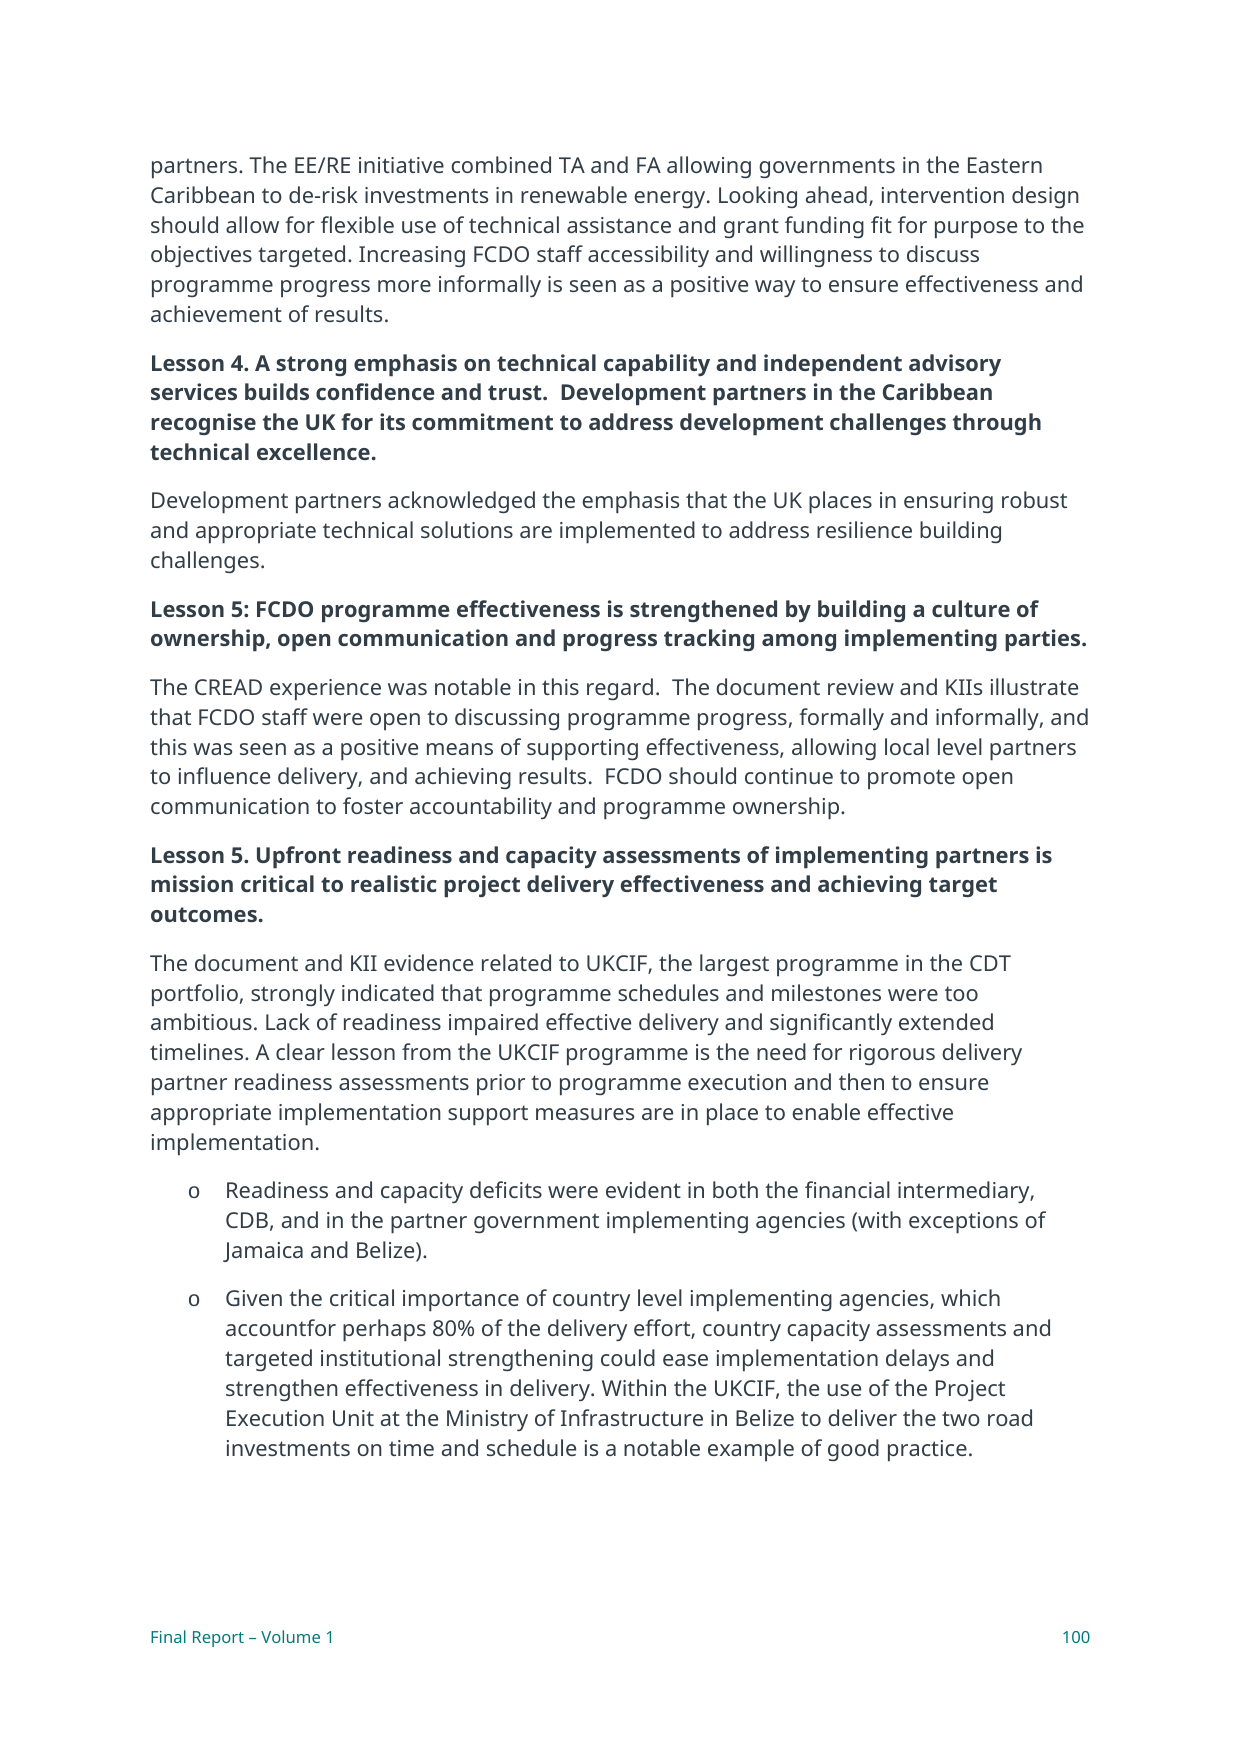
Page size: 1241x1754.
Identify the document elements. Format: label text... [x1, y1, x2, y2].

text The CREAD experience was notable in this regard. The document review and KIIs illustrate that FCDO staff were open to discussing programme progress, formally and informally, and this was seen as a positive means of supporting effectiveness, allowing local level partners to influence delivery, and achieving results. FCDO should continue to promote open communication to foster accountability and programme ownership. [150, 672, 1090, 821]
list Readiness and capacity deficits were evident in both the financial intermediary, CDB, and in the partner government implementing agencies (with exceptions of Jamaica and Belize). [187, 1175, 1090, 1264]
text Lesson 5. Upfront readiness and capacity assessments of implementing partners is mission critical to realistic project delivery effectiveness and achieving target outcomes. [150, 839, 1090, 929]
text Development partners acknowledged the emphasis that the UK places in ensuring robust and appropriate technical solutions are implemented to address resilience building challenges. [150, 485, 1090, 575]
text The document and KII evidence related to UKCIF, the largest programme in the CDT portfolio, strongly indicated that programme schedules and milestones were too ambitious. Lack of readiness impaired effective delivery and significantly extended timelines. A clear lesson from the UKCIF programme is the need for rigorous delivery partner readiness assessments prior to programme execution and then to ensure appropriate implementation support measures are in place to enable effective implementation. [150, 948, 1090, 1156]
list Given the critical importance of country level implementing agencies, which accountfor perhaps 80% of the delivery effort, country capacity assessments and targeted institutional strengthening could ease implementation delays and strengthen effectiveness in delivery. Within the UKCIF, the use of the Project Execution Unit at the Ministry of Infrastructure in Belize to deliver the two road investments on time and schedule is a notable example of good practice. [187, 1283, 1090, 1462]
text Lesson 4. A strong emphasis on technical capability and independent advisory services builds confidence and trust. Development partners in the Caribbean recognise the UK for its commitment to address development challenges through technical excellence. [150, 347, 1090, 467]
text partners. The EE/RE initiative combined TA and FA allowing governments in the Eastern Caribbean to de-risk investments in renewable energy. Looking ahead, intervention design should allow for flexible use of technical assistance and grant funding fit for purpose to the objectives targeted. Increasing FCDO staff accessibility and willingness to discuss programme progress more informally is seen as a positive way to ensure effectiveness and achievement of results. [150, 150, 1090, 329]
text Lesson 5: FCDO programme effectiveness is strengthened by building a culture of ownership, open communication and progress tracking among implementing parties. [150, 593, 1090, 653]
